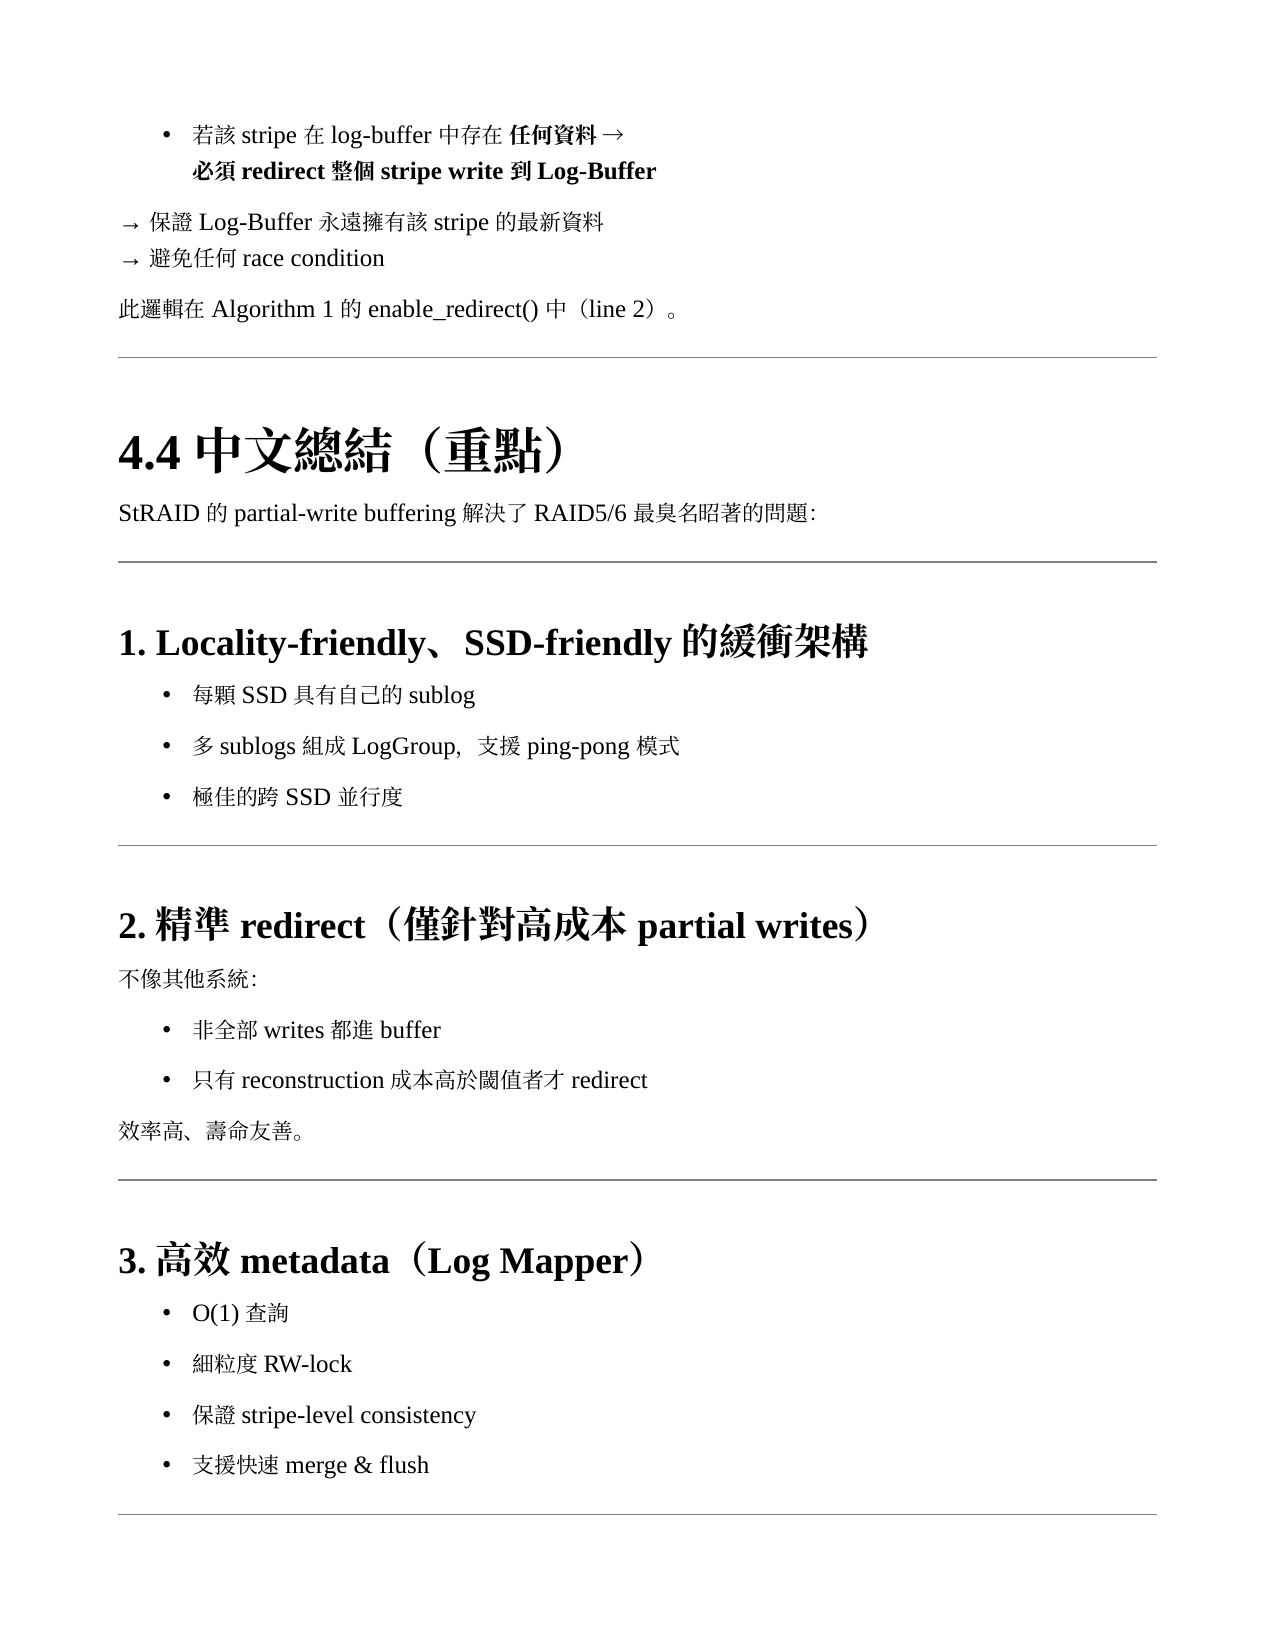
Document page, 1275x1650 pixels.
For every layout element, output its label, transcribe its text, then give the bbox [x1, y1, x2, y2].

list 多 sublogs 組成 LogGroup，支援 ping-pong 模式 [162, 729, 1157, 761]
subtitle 2. 精準 redirect（僅針對高成本 partial writes） [118, 896, 1157, 949]
subtitle 3. 高效 metadata（Log Mapper） [118, 1230, 1157, 1284]
text → 保證 Log-Buffer 永遠擁有該 stripe 的最新資料 → 避免任何 race condition [118, 205, 1157, 273]
list 若該 stripe 在 log-buffer 中存在 任何資料 → 必須 redirect 整個 stripe write 到 Log-Buffer [162, 118, 1157, 186]
list 每顆 SSD 具有自己的 sublog [162, 678, 1157, 710]
text 不像其他系統： [118, 962, 1157, 993]
subtitle 1. Locality-friendly、SSD-friendly 的緩衝架構 [118, 612, 1157, 666]
list 只有 reconstruction 成本高於閾值者才 redirect [162, 1063, 1157, 1095]
list 支援快速 merge & flush [162, 1449, 1157, 1480]
text 此邏輯在 Algorithm 1 的 enable_redirect() 中（line 2）。 [118, 292, 1157, 323]
text StRAID 的 partial-write buffering 解決了 RAID5/6 最臭名昭著的問題： [118, 496, 1157, 528]
list O(1) 查詢 [162, 1296, 1157, 1328]
list 細粒度 RW-lock [162, 1347, 1157, 1379]
list 極佳的跨 SSD 並行度 [162, 780, 1157, 811]
subtitle 4.4 中文總結（重點） [118, 412, 1157, 484]
list 保證 stripe-level consistency [162, 1398, 1157, 1429]
list 非全部 writes 都進 buffer [162, 1013, 1157, 1044]
text 效率高、壽命友善。 [118, 1114, 1157, 1146]
